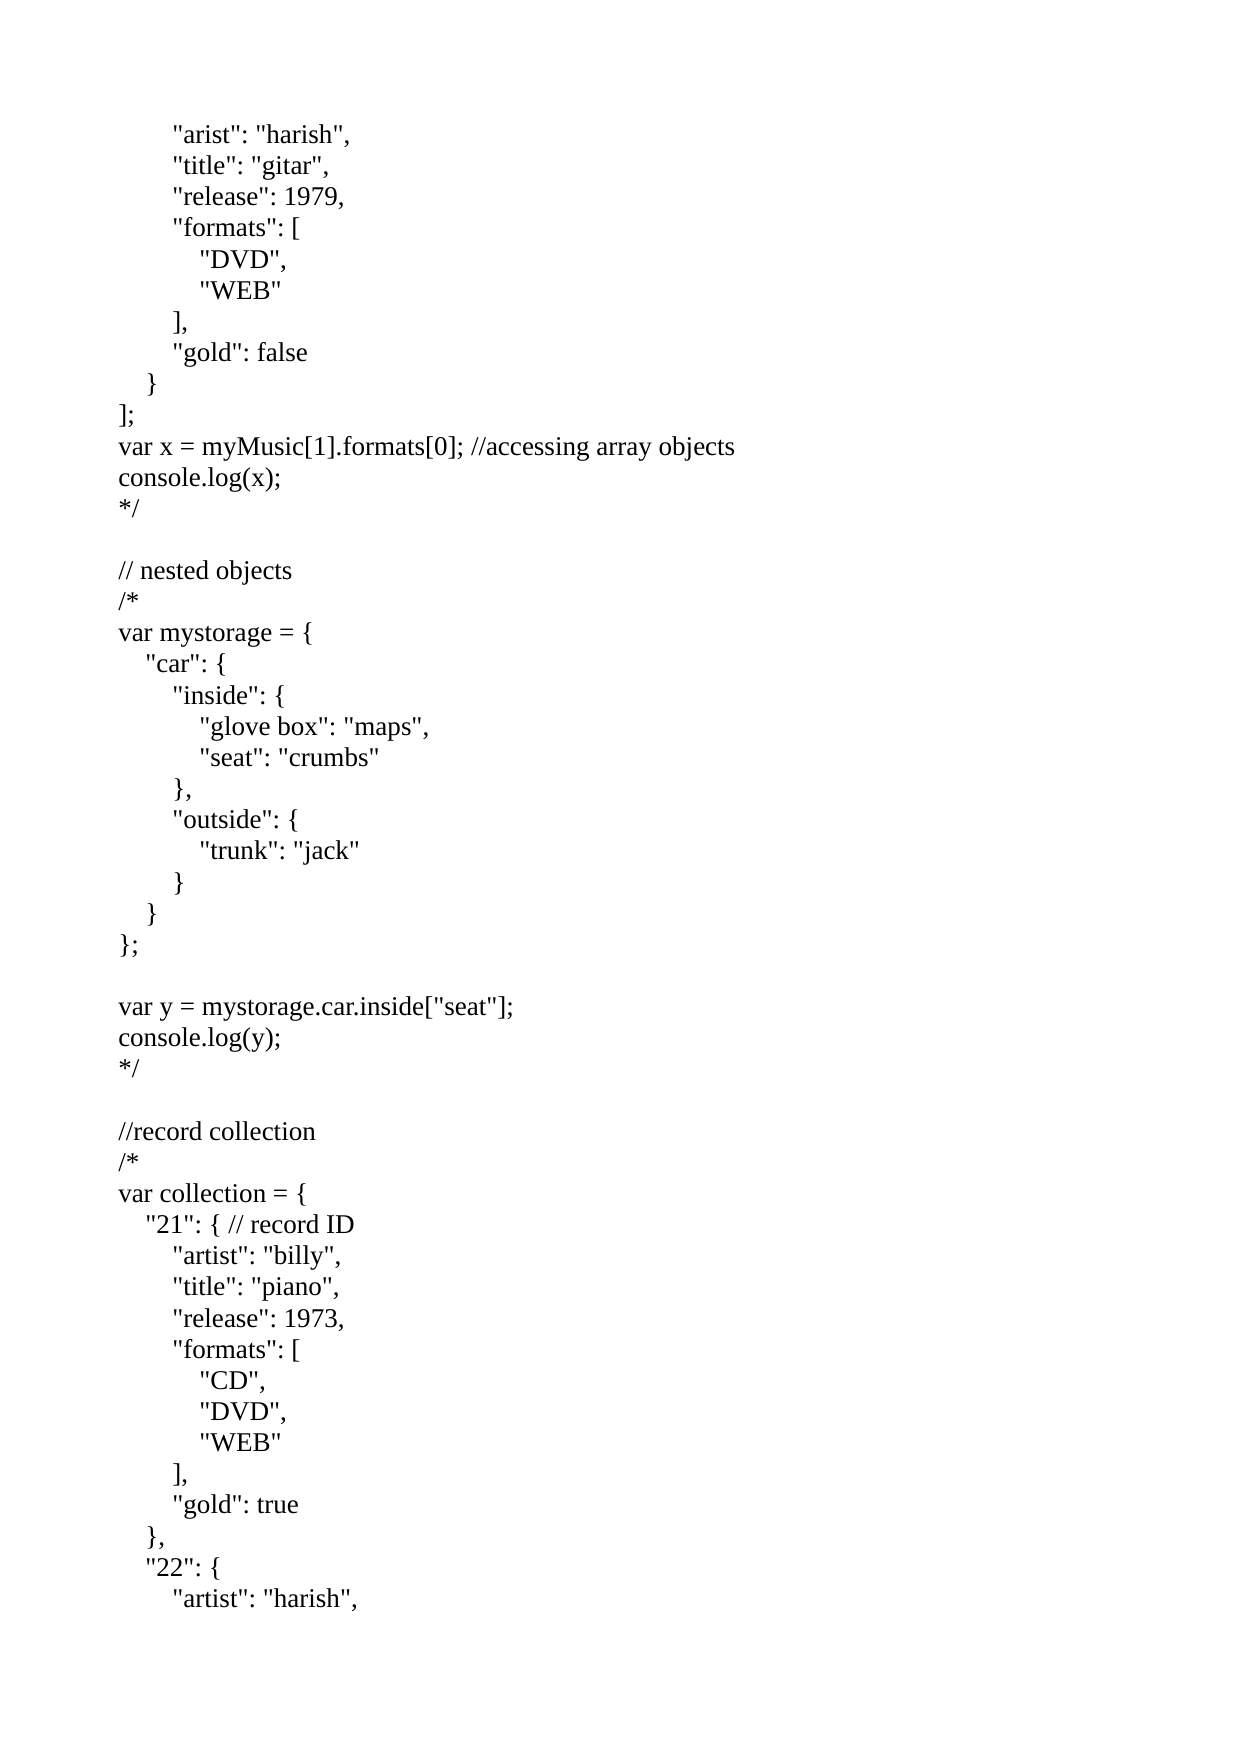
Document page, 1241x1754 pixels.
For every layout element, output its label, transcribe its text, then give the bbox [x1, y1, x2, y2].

text "title": "gitar", [118, 149, 1122, 180]
text var x = myMusic[1].formats[0]; //accessing array objects [118, 429, 1122, 461]
text ]; [118, 398, 1122, 429]
text console.log(x); [118, 461, 1122, 492]
text }; [118, 928, 1122, 959]
text //record collection [118, 1115, 1122, 1146]
text "inside": { [118, 679, 1122, 710]
text "CD", [118, 1364, 1122, 1395]
text "WEB" [118, 274, 1122, 305]
text "WEB" [118, 1426, 1122, 1457]
text var y = mystorage.car.inside["seat"]; [118, 990, 1122, 1021]
text "trunk": "jack" [118, 834, 1122, 866]
text "22": { [118, 1551, 1122, 1582]
text "car": { [118, 648, 1122, 679]
text */ [118, 1052, 1122, 1084]
text var mystorage = { [118, 616, 1122, 648]
text "formats": [ [118, 212, 1122, 243]
text "gold": false [118, 336, 1122, 367]
text }, [118, 1520, 1122, 1551]
text // nested objects [118, 554, 1122, 585]
text "title": "piano", [118, 1271, 1122, 1302]
text "artist": "harish", [118, 1582, 1122, 1613]
text */ [118, 492, 1122, 523]
text var collection = { [118, 1177, 1122, 1208]
text ], [118, 305, 1122, 336]
text } [118, 897, 1122, 928]
text } [118, 866, 1122, 897]
text "DVD", [118, 243, 1122, 274]
text "formats": [ [118, 1333, 1122, 1364]
text "21": { // record ID [118, 1208, 1122, 1239]
text /* [118, 1146, 1122, 1177]
text "seat": "crumbs" [118, 741, 1122, 772]
text "DVD", [118, 1395, 1122, 1426]
text "glove box": "maps", [118, 710, 1122, 741]
text "outside": { [118, 803, 1122, 834]
text ], [118, 1457, 1122, 1488]
text } [118, 367, 1122, 398]
text "artist": "billy", [118, 1239, 1122, 1271]
text }, [118, 772, 1122, 803]
text "gold": true [118, 1488, 1122, 1520]
text "arist": "harish", [118, 118, 1122, 149]
text "release": 1979, [118, 180, 1122, 212]
text /* [118, 585, 1122, 616]
text console.log(y); [118, 1021, 1122, 1052]
text "release": 1973, [118, 1302, 1122, 1333]
